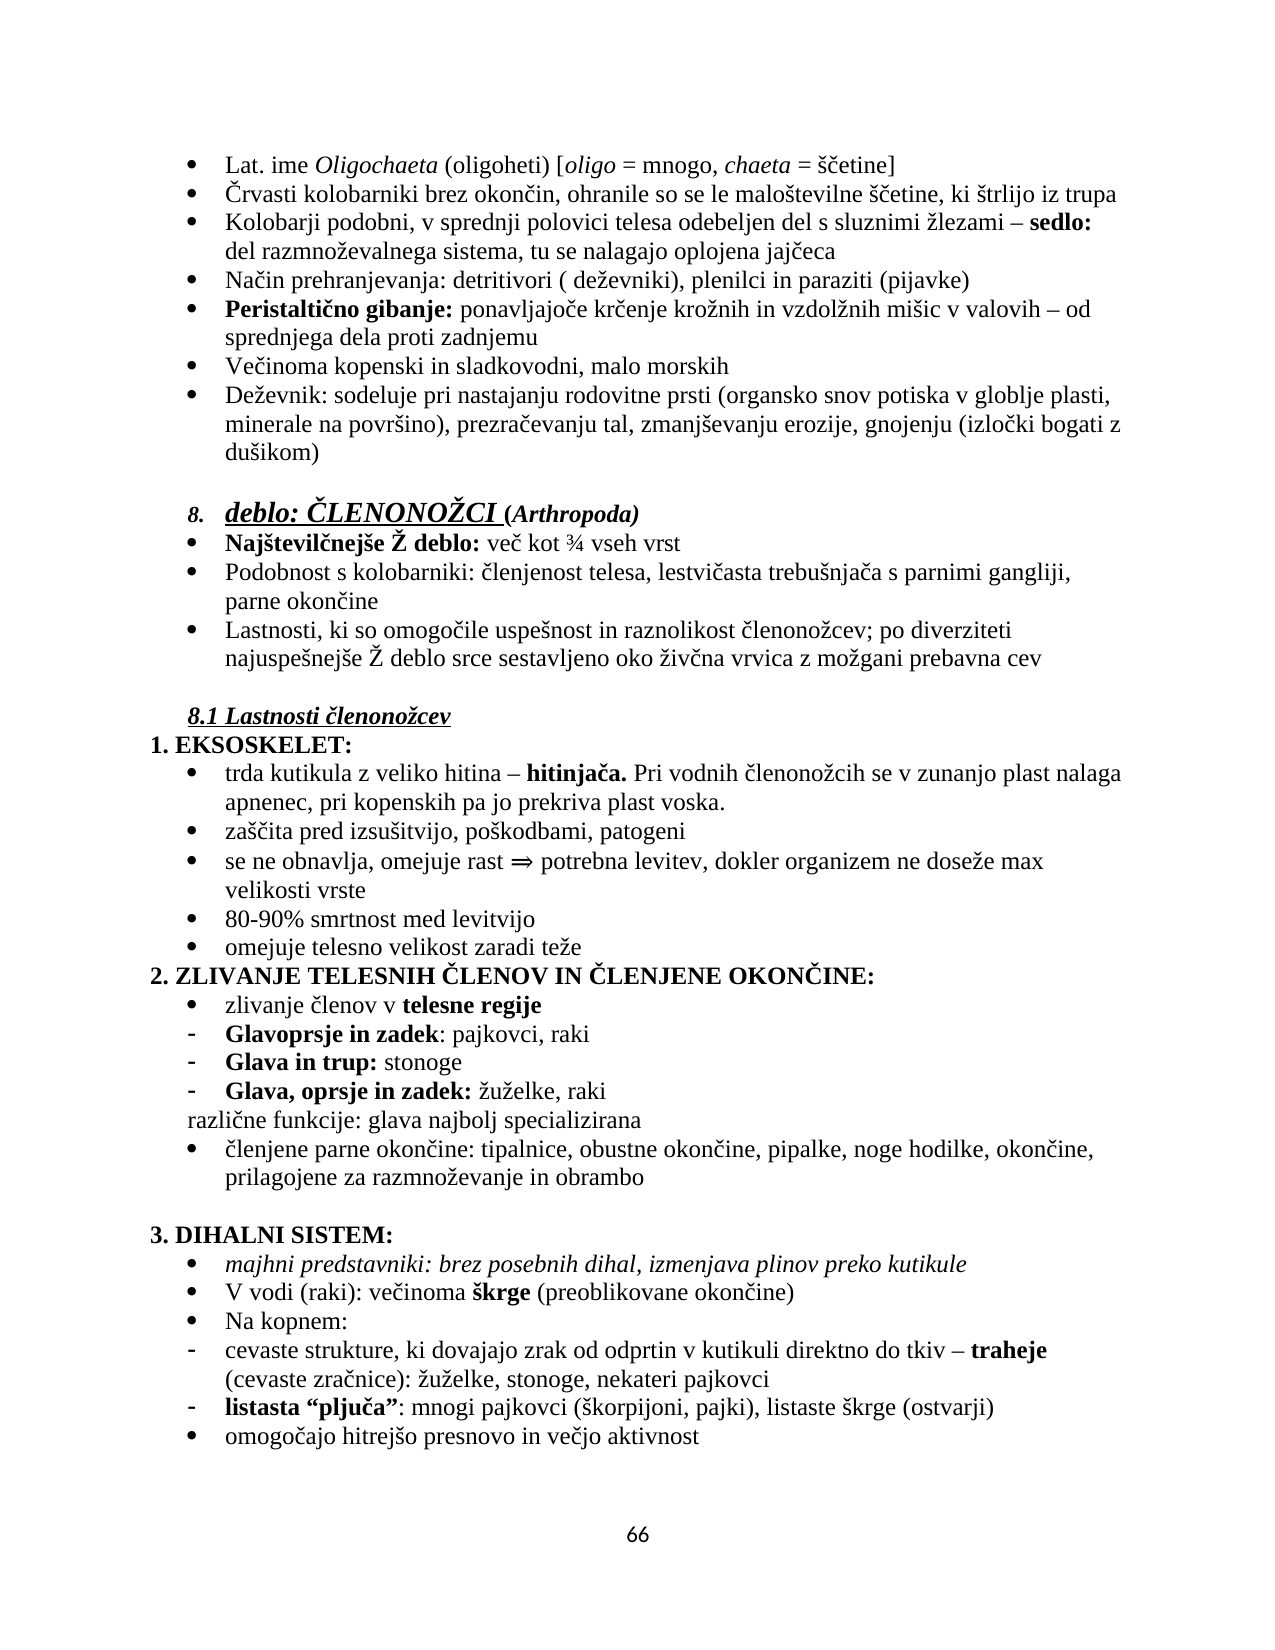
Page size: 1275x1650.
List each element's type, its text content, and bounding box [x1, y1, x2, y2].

list Kolobarji podobni, v sprednji polovici telesa odebeljen del s sluznimi žlezami – sedlo: del razmnoževalnega sistema, tu se nalagajo oplojena jajčeca [187, 207, 1125, 265]
list Peristaltično gibanje: ponavljajoče krčenje krožnih in vzdolžnih mišic v valovih – od sprednjega dela proti zadnjemu [187, 294, 1125, 351]
list Deževnik: sodeluje pri nastajanju rodovitne prsti (organsko snov potiska v globlje plasti, minerale na površino), prezračevanju tal, zmanjševanju erozije, gnojenju (izločki bogati z dušikom) [187, 380, 1125, 466]
list Najštevilčnejše Ž deblo: več kot ¾ vseh vrst [187, 528, 1125, 557]
list omogočajo hitrejšo presnovo in večjo aktivnost [187, 1421, 1125, 1450]
list Podobnost s kolobarniki: členjenost telesa, lestvičasta trebušnjača s parnimi gangliji, parne okončine [187, 557, 1125, 615]
list deblo: ČLENONOŽCI (Arthropoda) [187, 495, 1125, 528]
list cevaste strukture, ki dovajajo zrak od odprtin v kutikuli direktno do tkiv – traheje (cevaste zračnice): žuželke, stonoge, nekateri pajkovci [187, 1335, 1125, 1392]
list Črvasti kolobarniki brez okončin, ohranile so se le maloštevilne ščetine, ki štrlijo iz trupa [187, 179, 1125, 207]
list V vodi (raki): večinoma škrge (preoblikovane okončine) [187, 1277, 1125, 1306]
list zaščita pred izsušitvijo, poškodbami, patogeni [187, 816, 1125, 845]
list zlivanje členov v telesne regije [187, 990, 1125, 1019]
list Na kopnem: [187, 1306, 1125, 1335]
list 80-90% smrtnost med levitvijo [187, 904, 1125, 932]
list Glava, oprsje in zadek: žuželke, raki [187, 1076, 1125, 1105]
list omejuje telesno velikost zaradi teže [187, 932, 1125, 961]
list Glava in trup: stonoge [187, 1047, 1125, 1076]
text 1. EKSOSKELET: [150, 730, 1125, 758]
list se ne obnavlja, omejuje rast ⇒ potrebna levitev, dokler organizem ne doseže max velikosti vrste [187, 845, 1125, 904]
list Lastnosti, ki so omogočile uspešnost in raznolikost členonožcev; po diverziteti najuspešnejše Ž deblo srce sestavljeno oko živčna vrvica z možgani prebavna cev [187, 615, 1125, 672]
list členjene parne okončine: tipalnice, obustne okončine, pipalke, noge hodilke, okončine, prilagojene za razmnoževanje in obrambo [187, 1134, 1125, 1191]
list listasta “pljuča”: mnogi pajkovci (škorpijoni, pajki), listaste škrge (ostvarji) [187, 1392, 1125, 1421]
list Način prehranjevanja: detritivori ( deževniki), plenilci in paraziti (pijavke) [187, 265, 1125, 294]
list Večinoma kopenski in sladkovodni, malo morskih [187, 351, 1125, 380]
text 2. ZLIVANJE TELESNIH ČLENOV IN ČLENJENE OKONČINE: [150, 961, 1125, 990]
list Glavoprsje in zadek: pajkovci, raki [187, 1019, 1125, 1047]
text 8.1 Lastnosti členonožcev [150, 701, 1125, 730]
list majhni predstavniki: brez posebnih dihal, izmenjava plinov preko kutikule [187, 1249, 1125, 1277]
text 3. DIHALNI SISTEM: [150, 1220, 1125, 1249]
list trda kutikula z veliko hitina – hitinjača. Pri vodnih členonožcih se v zunanjo plast nalaga apnenec, pri kopenskih pa jo prekriva plast voska. [187, 758, 1125, 816]
list Lat. ime Oligochaeta (oligoheti) [oligo = mnogo, chaeta = ščetine] [187, 150, 1125, 179]
text različne funkcije: glava najbolj specializirana [187, 1105, 1125, 1134]
